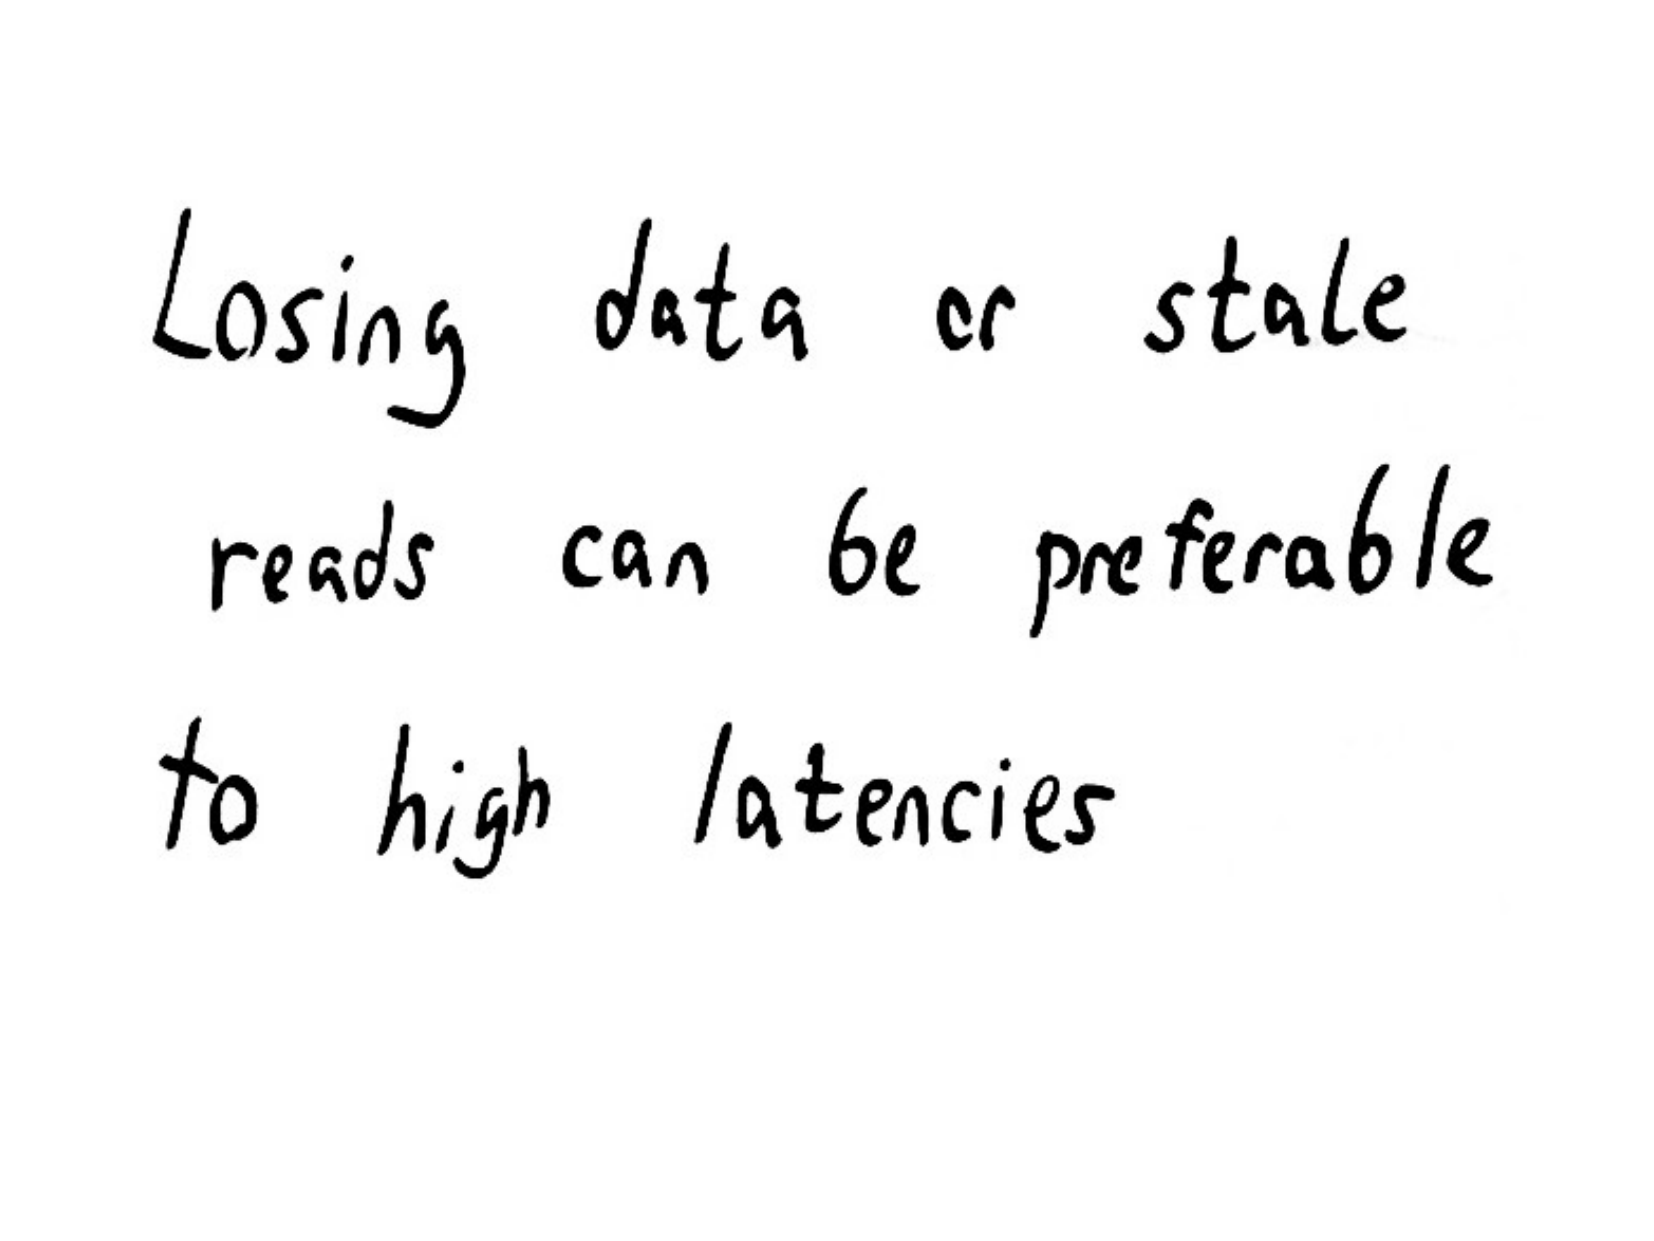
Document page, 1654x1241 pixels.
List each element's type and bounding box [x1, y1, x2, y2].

picture [90, 167, 1546, 916]
